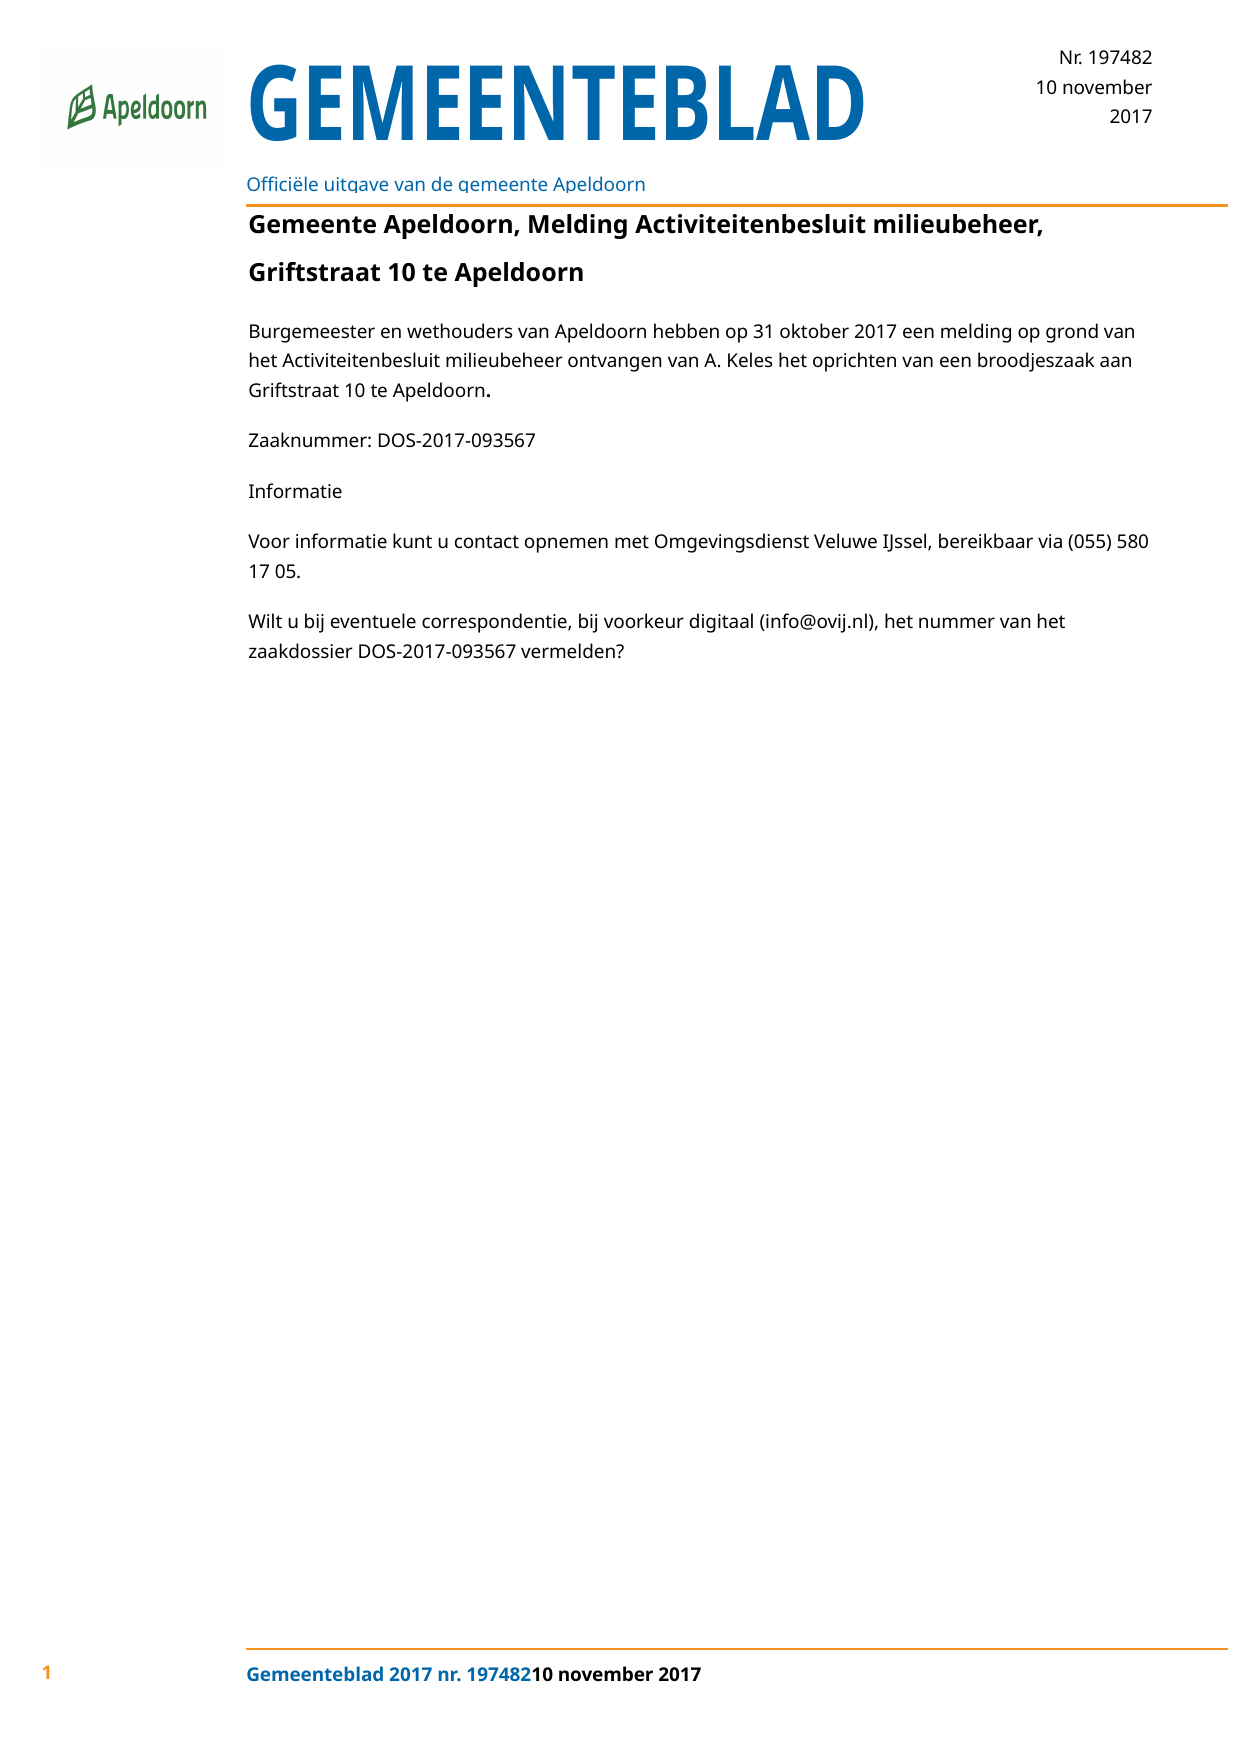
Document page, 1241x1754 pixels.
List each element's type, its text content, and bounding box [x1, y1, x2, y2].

picture [41, 47, 231, 172]
text Gemeente Apeldoorn, Melding Activiteitenbesluit milieubeheer, Griftstraat 10 te Apeldoorn [248, 207, 1152, 288]
text Burgemeester en wethouders van Apeldoorn hebben op 31 oktober 2017 een melding op grond van het Activiteitenbesluit milieubeheer ontvangen van A. Keles het oprichten van een broodjeszaak aan Griftstraat 10 te Apeldoorn. [248, 318, 1152, 403]
text Zaaknummer: DOS-2017-093567 [248, 427, 1152, 453]
text Voor informatie kunt u contact opnemen met Omgevingsdienst Veluwe IJssel, bereikbaar via (055) 580 17 05. [248, 528, 1152, 584]
text Informatie [248, 478, 1152, 504]
text Wilt u bij eventuele correspondentie, bij voorkeur digitaal (info@ovij.nl), het nummer van het zaakdossier DOS-2017-093567 vermelden? [248, 608, 1152, 664]
